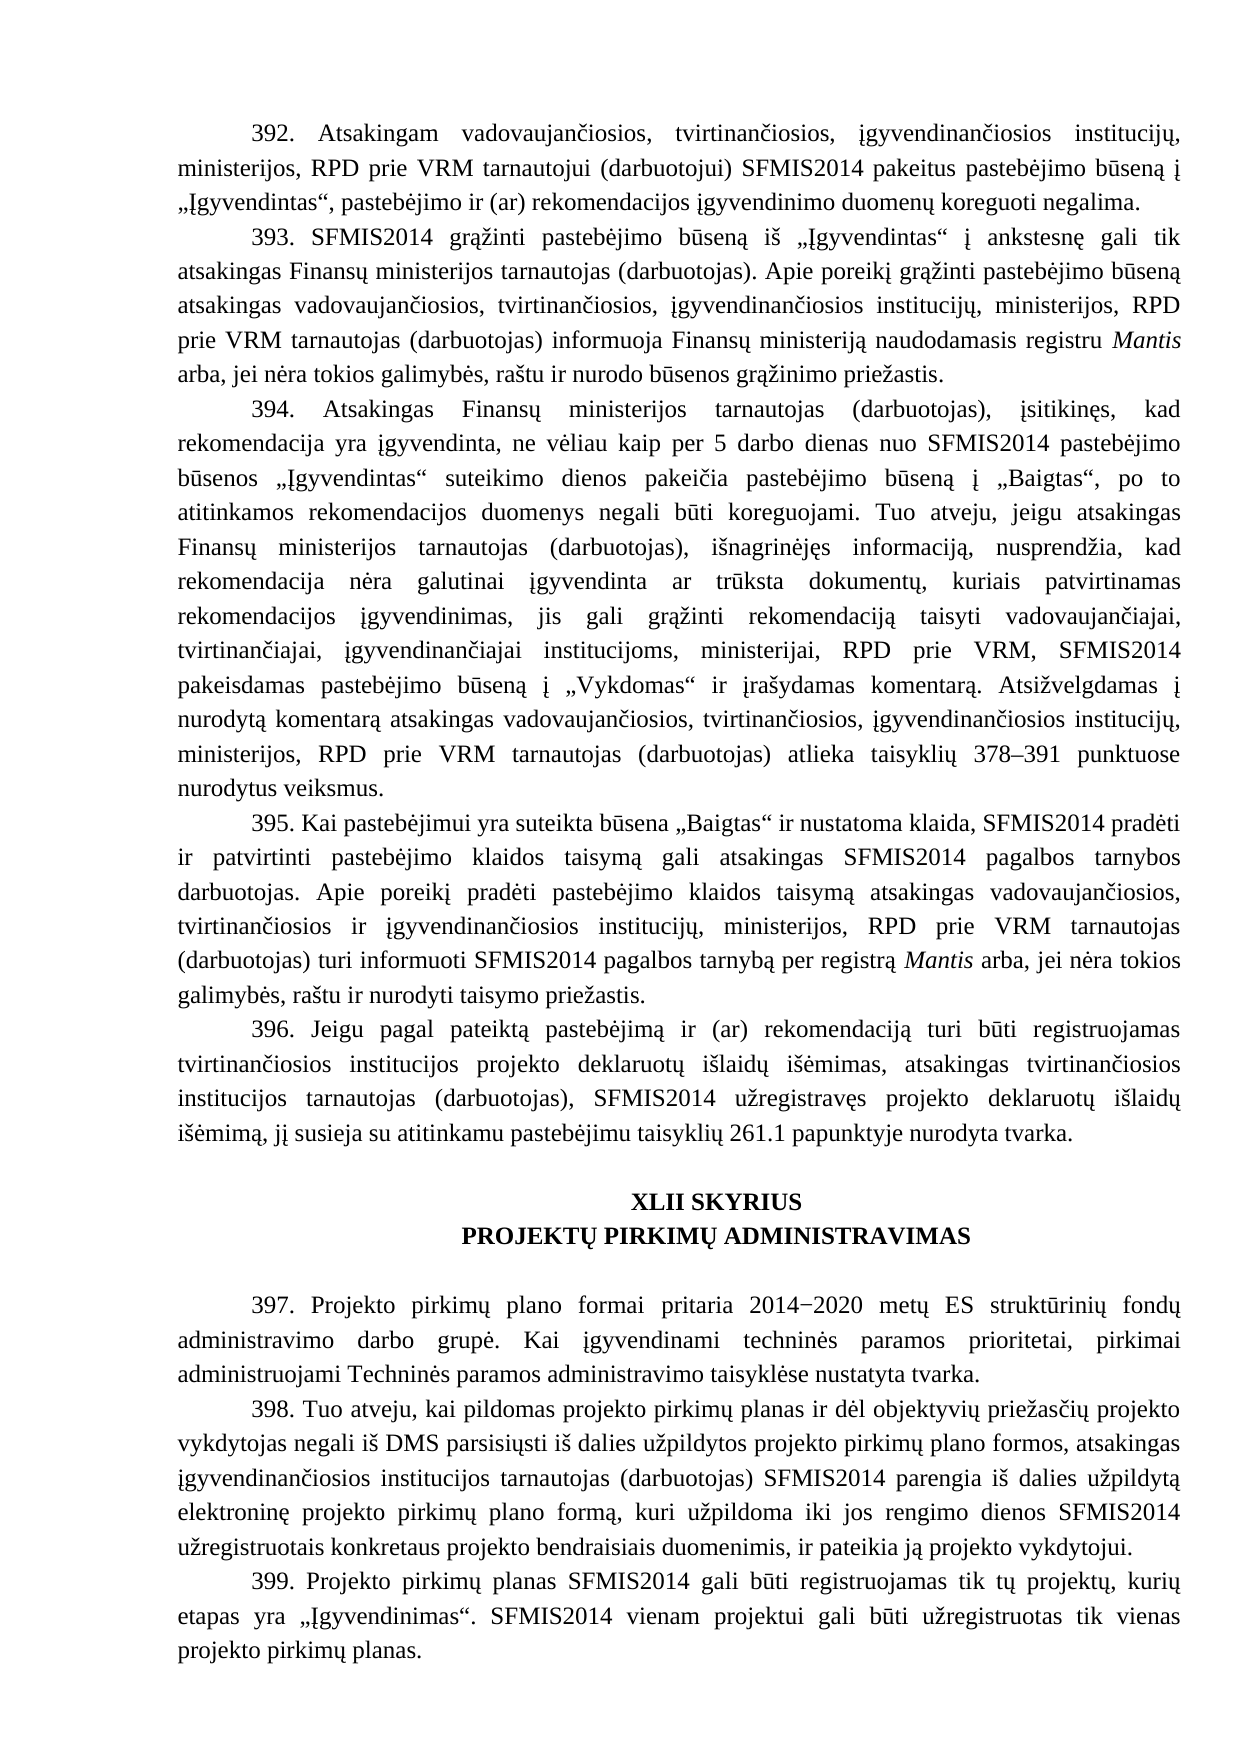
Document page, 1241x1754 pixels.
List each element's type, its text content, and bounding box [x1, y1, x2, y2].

text 399. Projekto pirkimų planas SFMIS2014 gali būti registruojamas tik tų projektų, kurių etapas yra „Įgyvendinimas“. SFMIS2014 vienam projektui gali būti užregistruotas tik vienas projekto pirkimų planas. [177, 1566, 1181, 1664]
text 398. Tuo atveju, kai pildomas projekto pirkimų planas ir dėl objektyvių priežasčių projekto vykdytojas negali iš DMS parsisiųsti iš dalies užpildytos projekto pirkimų plano formos, atsakingas įgyvendinančiosios institucijos tarnautojas (darbuotojas) SFMIS2014 parengia iš dalies užpildytą elektroninę projekto pirkimų plano formą, kuri užpildoma iki jos rengimo dienos SFMIS2014 užregistruotais konkretaus projekto bendraisiais duomenimis, ir pateikia ją projekto vykdytojui. [177, 1394, 1181, 1561]
text PROJEKTŲ PIRKIMŲ ADMINISTRAVIMAS [177, 1221, 1181, 1250]
text 393. SFMIS2014 grąžinti pastebėjimo būseną iš „Įgyvendintas“ į ankstesnę gali tik atsakingas Finansų ministerijos tarnautojas (darbuotojas). Apie poreikį grąžinti pastebėjimo būseną atsakingas vadovaujančiosios, tvirtinančiosios, įgyvendinančiosios institucijų, ministerijos, RPD prie VRM tarnautojas (darbuotojas) informuoja Finansų ministeriją naudodamasis registru Mantis arba, jei nėra tokios galimybės, raštu ir nurodo būsenos grąžinimo priežastis. [177, 222, 1181, 388]
text 392. Atsakingam vadovaujančiosios, tvirtinančiosios, įgyvendinančiosios institucijų, ministerijos, RPD prie VRM tarnautojui (darbuotojui) SFMIS2014 pakeitus pastebėjimo būseną į „Įgyvendintas“, pastebėjimo ir (ar) rekomendacijos įgyvendinimo duomenų koreguoti negalima. [177, 118, 1181, 216]
text 397. Projekto pirkimų plano formai pritaria 2014−2020 metų ES struktūrinių fondų administravimo darbo grupė. Kai įgyvendinami techninės paramos prioritetai, pirkimai administruojami Techninės paramos administravimo taisyklėse nustatyta tvarka. [177, 1290, 1181, 1388]
text 395. Kai pastebėjimui yra suteikta būsena „Baigtas“ ir nustatoma klaida, SFMIS2014 pradėti ir patvirtinti pastebėjimo klaidos taisymą gali atsakingas SFMIS2014 pagalbos tarnybos darbuotojas. Apie poreikį pradėti pastebėjimo klaidos taisymą atsakingas vadovaujančiosios, tvirtinančiosios ir įgyvendinančiosios institucijų, ministerijos, RPD prie VRM tarnautojas (darbuotojas) turi informuoti SFMIS2014 pagalbos tarnybą per registrą Mantis arba, jei nėra tokios galimybės, raštu ir nurodyti taisymo priežastis. [177, 808, 1181, 1009]
text XLII SKYRIUS [177, 1187, 1181, 1216]
text 394. Atsakingas Finansų ministerijos tarnautojas (darbuotojas), įsitikinęs, kad rekomendacija yra įgyvendinta, ne vėliau kaip per 5 darbo dienas nuo SFMIS2014 pastebėjimo būsenos „Įgyvendintas“ suteikimo dienos pakeičia pastebėjimo būseną į „Baigtas“, po to atitinkamos rekomendacijos duomenys negali būti koreguojami. Tuo atveju, jeigu atsakingas Finansų ministerijos tarnautojas (darbuotojas), išnagrinėjęs informaciją, nusprendžia, kad rekomendacija nėra galutinai įgyvendinta ar trūksta dokumentų, kuriais patvirtinamas rekomendacijos įgyvendinimas, jis gali grąžinti rekomendaciją taisyti vadovaujančiajai, tvirtinančiajai, įgyvendinančiajai institucijoms, ministerijai, RPD prie VRM, SFMIS2014 pakeisdamas pastebėjimo būseną į „Vykdomas“ ir įrašydamas komentarą. Atsižvelgdamas į nurodytą komentarą atsakingas vadovaujančiosios, tvirtinančiosios, įgyvendinančiosios institucijų, ministerijos, RPD prie VRM tarnautojas (darbuotojas) atlieka taisyklių 378–391 punktuose nurodytus veiksmus. [177, 394, 1181, 802]
text 396. Jeigu pagal pateiktą pastebėjimą ir (ar) rekomendaciją turi būti registruojamas tvirtinančiosios institucijos projekto deklaruotų išlaidų išėmimas, atsakingas tvirtinančiosios institucijos tarnautojas (darbuotojas), SFMIS2014 užregistravęs projekto deklaruotų išlaidų išėmimą, jį susieja su atitinkamu pastebėjimu taisyklių 261.1 papunktyje nurodyta tvarka. [177, 1014, 1181, 1147]
